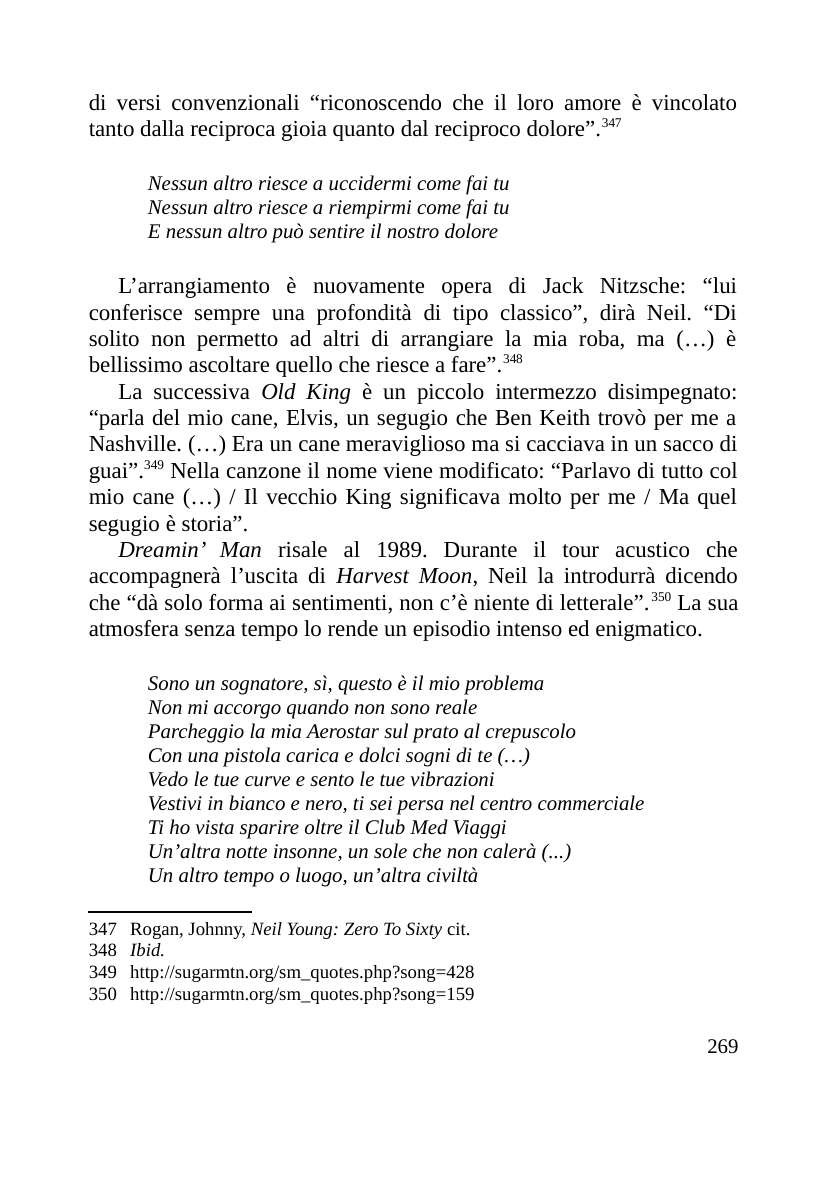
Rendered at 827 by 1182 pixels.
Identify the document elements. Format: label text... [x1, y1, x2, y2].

text L’arrangiamento è nuovamente opera di Jack Nitzsche: “lui conferisce sempre una profondità di tipo classico”, dirà Neil. “Di solito non permetto ad altri di arrangiare la mia roba, ma (…) è bellissimo ascoltare quello che riesce a fare”. [88, 272, 738, 378]
text Non mi accorgo quando non sono reale [88, 695, 738, 719]
text Ibid. [88, 939, 738, 961]
text Con una pistola carica e dolci sogni di te (…) [88, 743, 738, 767]
text di versi convenzionali “riconoscendo che il loro amore è vincolato tanto dalla reciproca gioia quanto dal reciproco dolore”. [88, 88, 738, 141]
text http://sugarmtn.org/sm_quotes.php?song=428 [88, 961, 738, 982]
text Ti ho vista sparire oltre il Club Med Viaggi [88, 815, 738, 839]
text E nessun altro può sentire il nostro dolore [88, 219, 738, 243]
text Sono un sognatore, sì, questo è il mio problema [88, 671, 738, 695]
text Nessun altro riesce a riempirmi come fai tu [88, 195, 738, 219]
text Nessun altro riesce a uccidermi come fai tu [88, 171, 738, 195]
text La successiva Old King è un piccolo intermezzo disimpegnato: “parla del mio cane, Elvis, un segugio che Ben Keith trovò per me a Nashville. (…) Era un cane meraviglioso ma si cacciava in un sacco di guai”. Nella canzone il nome viene modificato: “Parlavo di tutto col mio cane (…) / Il vecchio King significava molto per me / Ma quel segugio è storia”. [88, 378, 738, 536]
text Rogan, Johnny, Neil Young: Zero To Sixty cit. [88, 918, 738, 939]
text Vedo le tue curve e sento le tue vibrazioni [88, 767, 738, 791]
text Vestivi in bianco e nero, ti sei persa nel centro commerciale [88, 791, 738, 815]
text Parcheggio la mia Aerostar sul prato al crepuscolo [88, 719, 738, 743]
text http://sugarmtn.org/sm_quotes.php?song=159 [88, 982, 738, 1004]
text Un’altra notte insonne, un sole che non calerà (...) [88, 839, 738, 863]
text Un altro tempo o luogo, un’altra civiltà [88, 863, 738, 887]
text Dreamin’ Man risale al 1989. Durante il tour acustico che accompagnerà l’uscita di Harvest Moon, Neil la introdurrà dicendo che “dà solo forma ai sentimenti, non c’è niente di letterale”. La sua atmosfera senza tempo lo rende un episodio intenso ed enigmatico. [88, 536, 738, 641]
